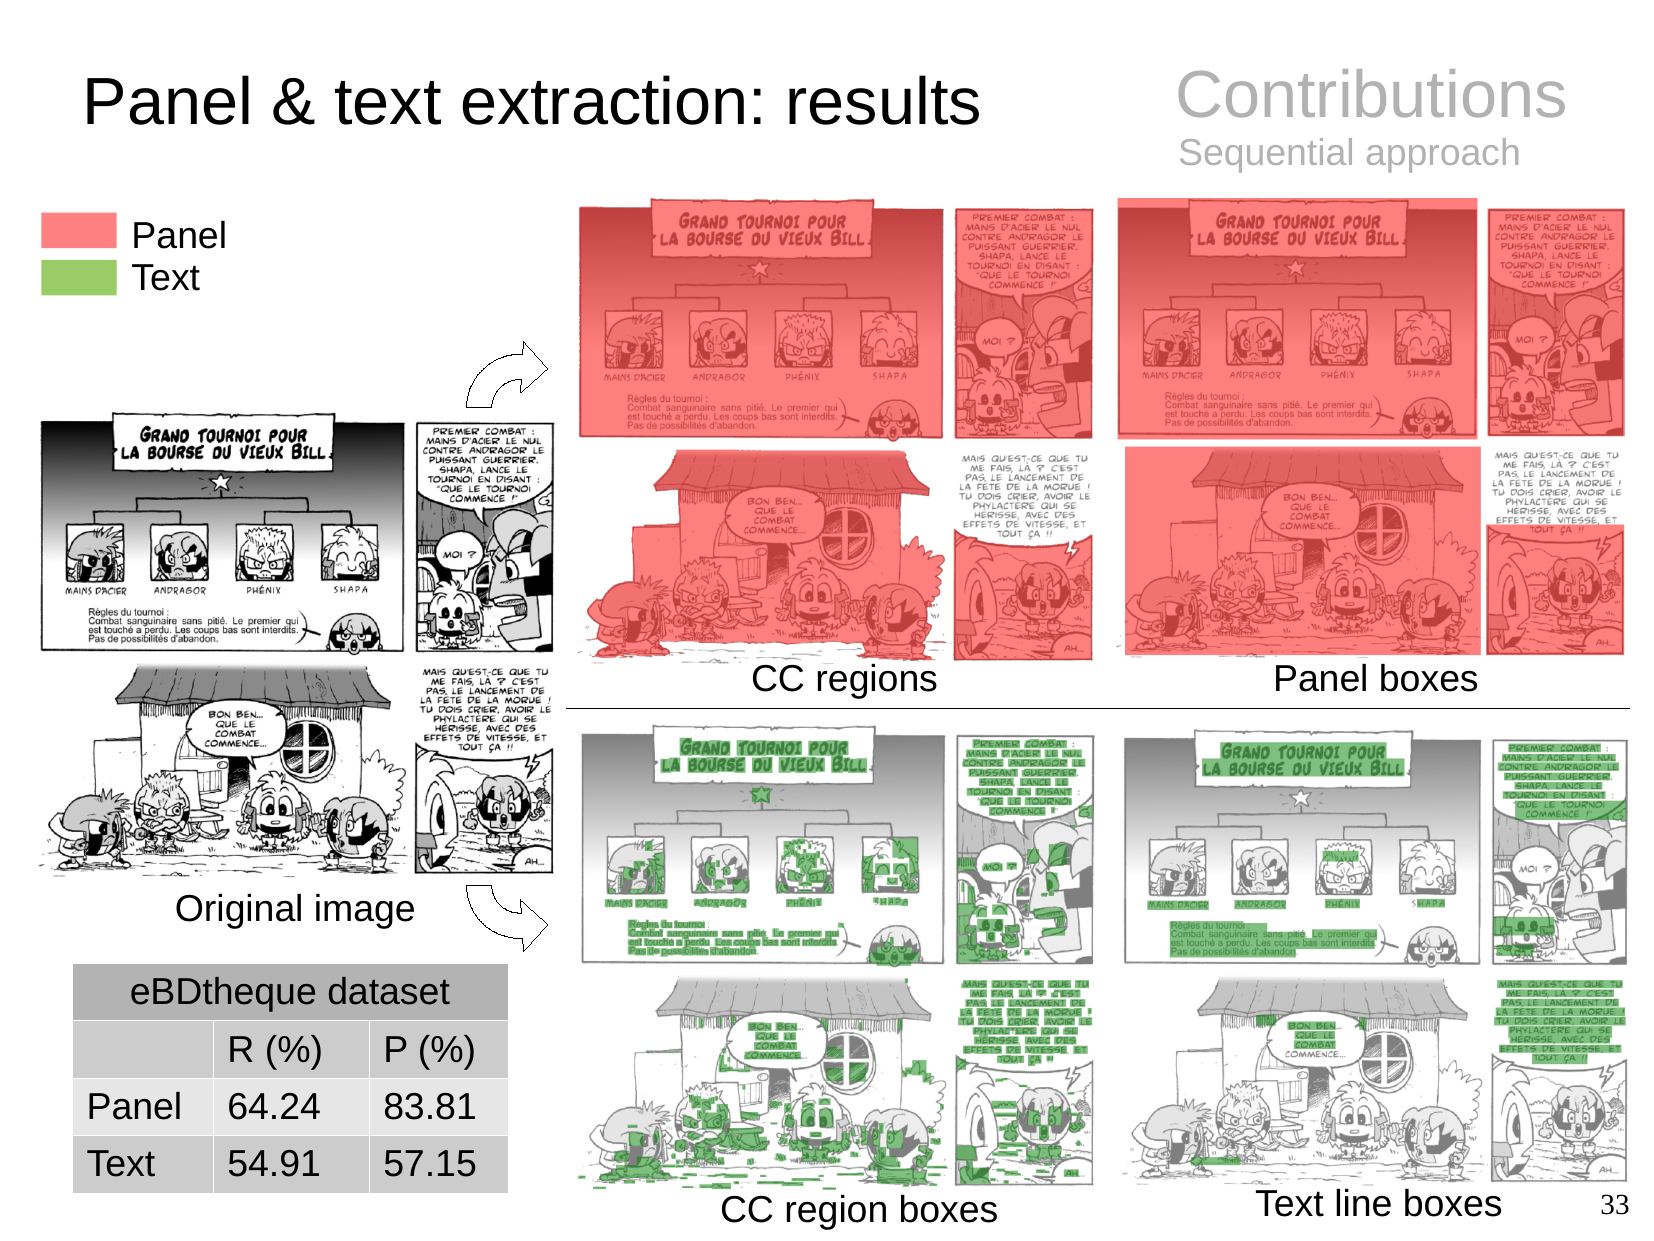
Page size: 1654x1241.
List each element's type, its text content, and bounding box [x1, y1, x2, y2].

picture [5, 189, 1099, 1194]
text_box Panel boxes [1222, 649, 1530, 707]
text_box Panel Text [116, 206, 448, 306]
text_box Original image [141, 879, 449, 937]
text_box [41, 212, 117, 249]
table_cell 83.81 [370, 1079, 508, 1135]
table_cell P (%) [370, 1021, 508, 1078]
table_cell 64.24 [214, 1079, 369, 1135]
table_cell 57.15 [370, 1136, 508, 1193]
table_cell [73, 1021, 213, 1078]
picture [1116, 720, 1636, 1192]
table_header eBDtheque dataset [73, 964, 508, 1020]
table_cell Panel [73, 1079, 213, 1135]
text_box CC regions [690, 649, 999, 707]
text_box [41, 259, 117, 296]
table_cell Text [73, 1136, 213, 1193]
title Panel & text extraction: results [82, 49, 1571, 154]
table_cell R (%) [214, 1021, 369, 1078]
picture [1110, 194, 1630, 661]
text_box CC region boxes [679, 1181, 1040, 1238]
table_cell 54.91 [214, 1136, 369, 1193]
text_box Text line boxes [1181, 1175, 1577, 1233]
